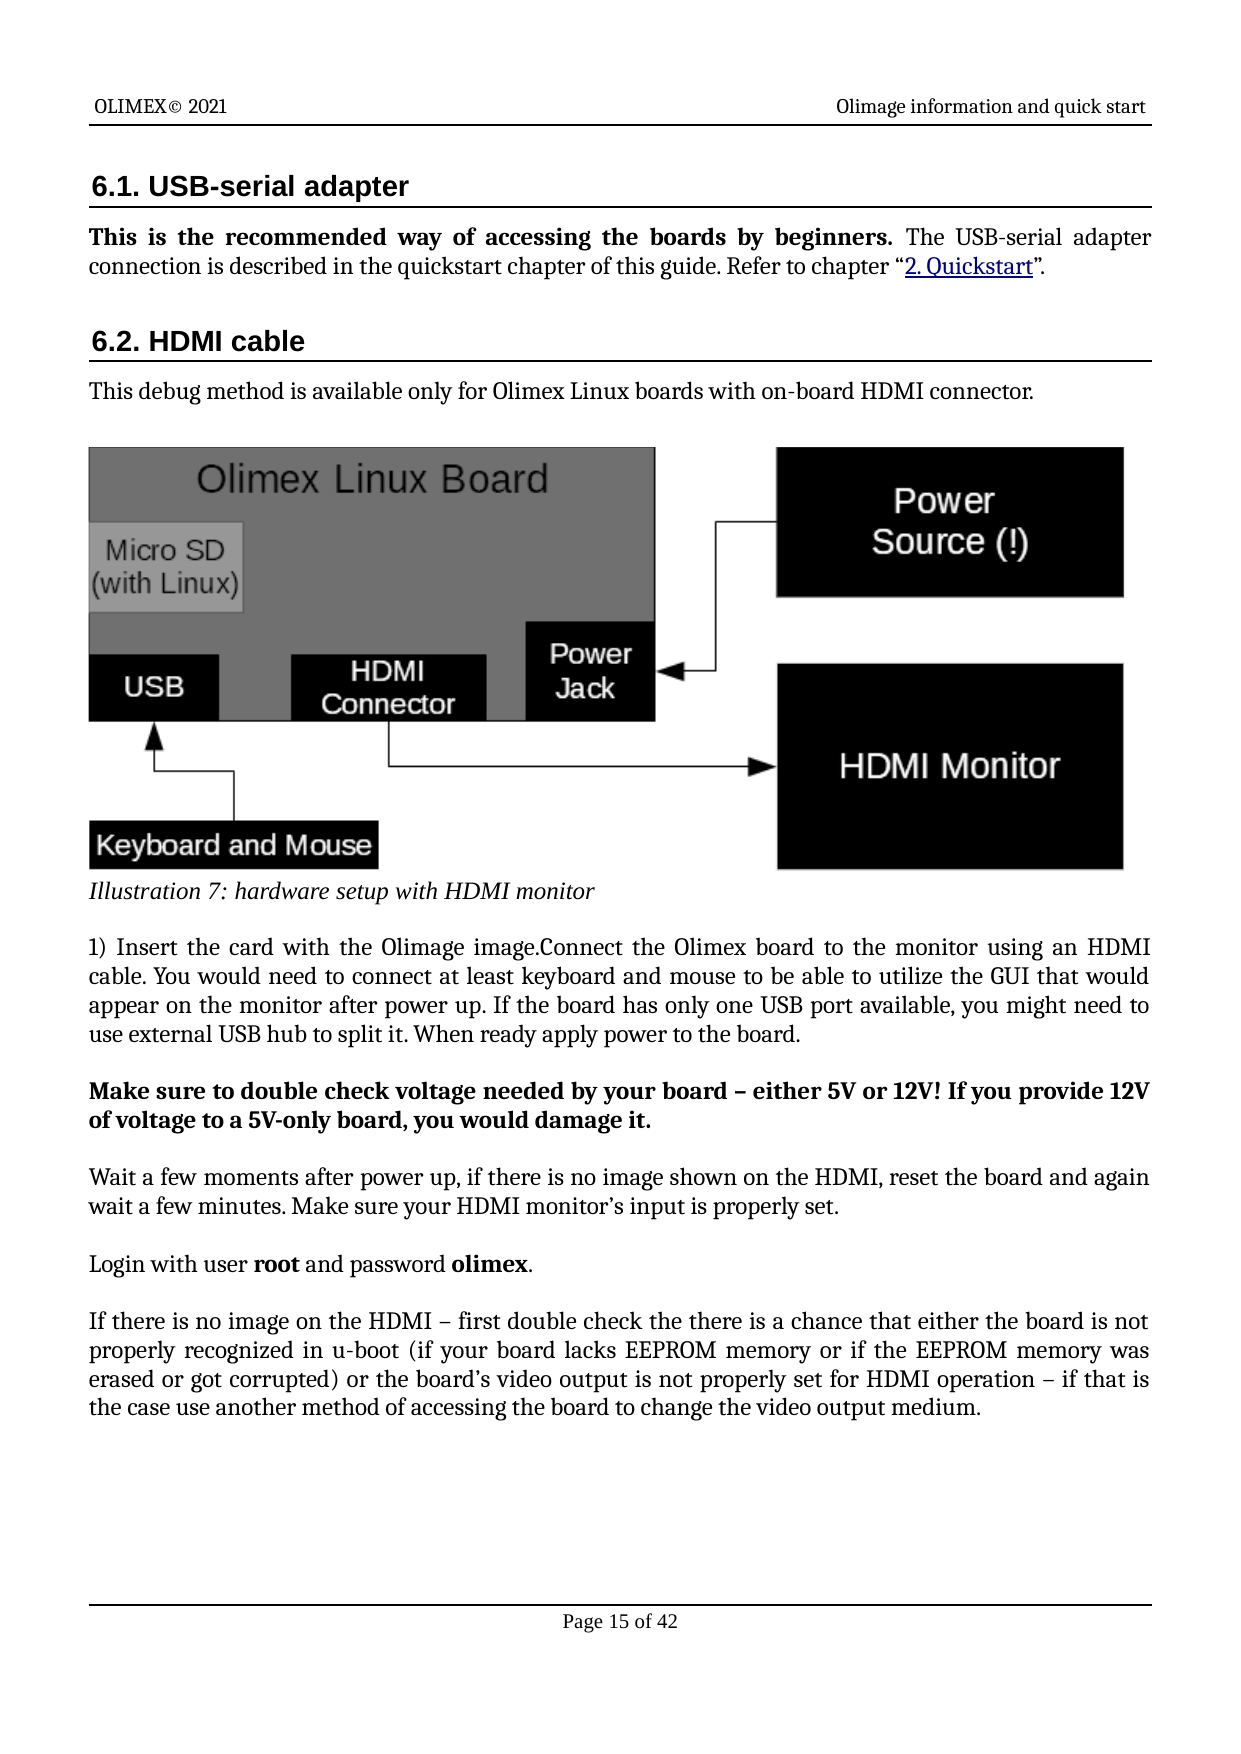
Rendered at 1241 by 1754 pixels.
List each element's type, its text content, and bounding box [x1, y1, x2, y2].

text Login with user root and password olimex. [88, 1249, 1152, 1278]
subtitle 6.1. USB-serial adapter [88, 167, 1152, 208]
text 1) Insert the card with the Olimage image.Connect the Olimex board to the monitor using an HDMI cable. You would need to connect at least keyboard and mouse to be able to utilize the GUI that would appear on the monitor after power up. If the board has only one USB port available, you might need to use external USB hub to split it. When ready apply power to the board. [88, 933, 1152, 1048]
text This debug method is available only for Olimex Linux boards with on-board HDMI connector. [88, 377, 1152, 406]
text Make sure to double check voltage needed by your board – either 5V or 12V! If you provide 12V of voltage to a 5V-only board, you would damage it. [88, 1077, 1152, 1134]
text This is the recommended way of accessing the boards by beginners. The USB-serial adapter connection is described in the quickstart chapter of this guide. Refer to chapter “2. Quickstart”. [88, 223, 1152, 280]
text Illustration 7: hardware setup with HDMI monitor [88, 871, 1124, 904]
text Wait a few moments after power up, if there is no image shown on the HDMI, reset the board and again wait a few minutes. Make sure your HDMI monitor’s input is properly set. [88, 1163, 1152, 1221]
text If there is no image on the HDMI – first double check the there is a chance that either the board is not properly recognized in u-boot (if your board lacks EEPROM memory or if the EEPROM memory was erased or got corrupted) or the board’s video output is not properly set for HDMI operation – if that is the case use another method of accessing the board to change the video output medium. [88, 1307, 1152, 1422]
picture [88, 447, 1125, 871]
subtitle 6.2. HDMI cable [88, 321, 1152, 362]
